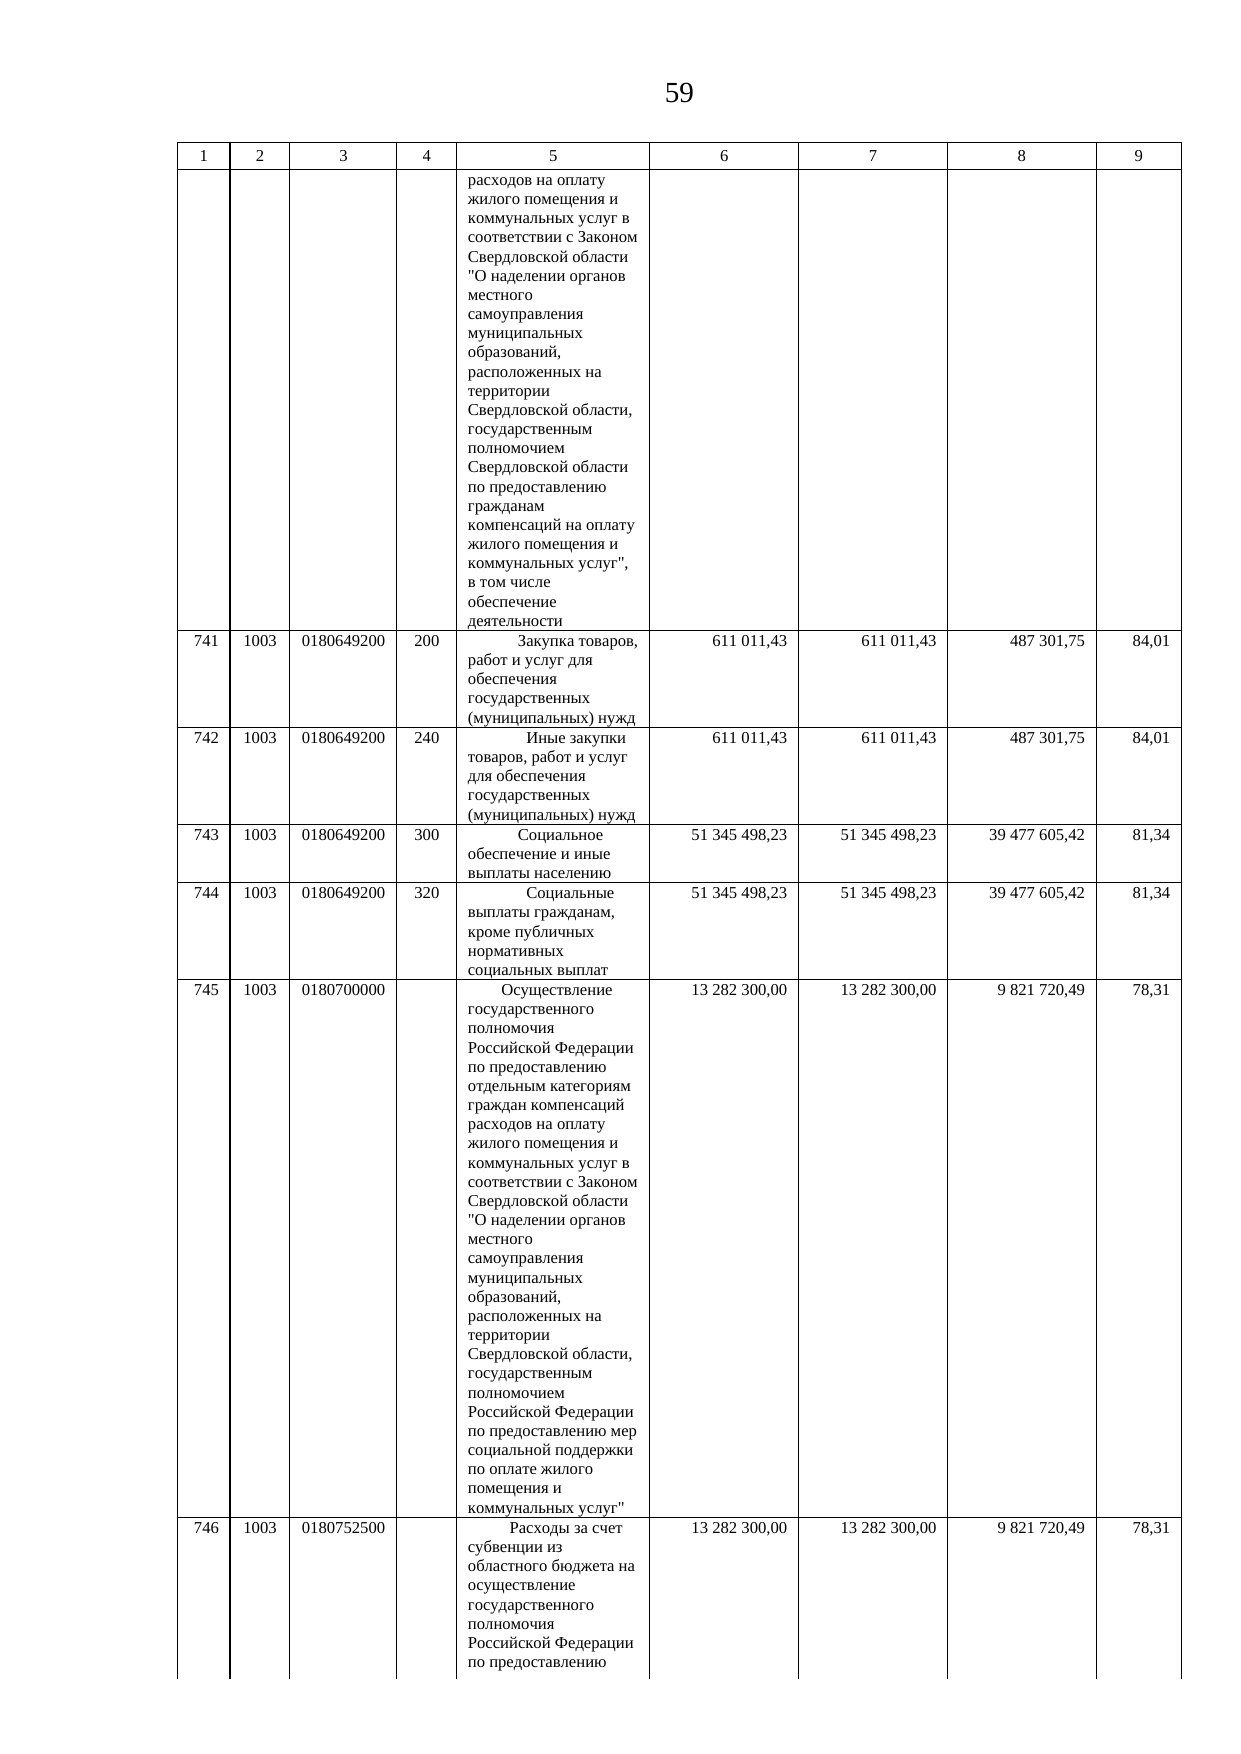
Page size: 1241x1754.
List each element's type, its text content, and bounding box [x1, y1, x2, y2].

table_header 8 [948, 143, 1096, 169]
table_cell [650, 170, 798, 630]
table_cell 9 821 720,49 [948, 980, 1096, 1517]
table_header 4 [397, 143, 456, 169]
table_cell 78,31 [1097, 1518, 1181, 1679]
table_cell 51 345 498,23 [650, 883, 798, 979]
table_header 9 [1097, 143, 1181, 169]
table_cell 13 282 300,00 [650, 980, 798, 1517]
table_cell [290, 170, 396, 630]
table_cell 487 301,75 [948, 631, 1096, 727]
table_cell 1003 [231, 883, 289, 979]
table_cell 611 011,43 [650, 728, 798, 823]
table_cell 741 [178, 631, 229, 727]
table_cell Иные закупки товаров, работ и услуг для обеспечения государственных (муниципальных) нужд [457, 728, 649, 823]
table_header 6 [650, 143, 798, 169]
table_cell Расходы за счет субвенции из областного бюджета на осуществление государственного полномочия Российской Федерации по предоставлению [457, 1518, 649, 1679]
table_cell 611 011,43 [650, 631, 798, 727]
table_cell 487 301,75 [948, 728, 1096, 823]
table_cell 0180649200 [290, 631, 396, 727]
table_cell 81,34 [1097, 825, 1181, 882]
table_cell 300 [397, 825, 456, 882]
table_cell 51 345 498,23 [799, 825, 947, 882]
table_cell 743 [178, 825, 229, 882]
table_header 7 [799, 143, 947, 169]
table_cell 51 345 498,23 [650, 825, 798, 882]
table_cell 0180649200 [290, 728, 396, 823]
table_cell 84,01 [1097, 631, 1181, 727]
table_cell 742 [178, 728, 229, 823]
table_cell 78,31 [1097, 980, 1181, 1517]
table_cell 13 282 300,00 [650, 1518, 798, 1679]
table_cell 320 [397, 883, 456, 979]
table_cell 744 [178, 883, 229, 979]
table_cell [948, 170, 1096, 630]
table_cell 1003 [231, 631, 289, 727]
table_header 3 [290, 143, 396, 169]
table_cell 611 011,43 [799, 631, 947, 727]
table_cell 13 282 300,00 [799, 1518, 947, 1679]
table_cell 1003 [231, 1518, 289, 1679]
table_cell 9 821 720,49 [948, 1518, 1096, 1679]
table_cell [1097, 170, 1181, 630]
table_cell [799, 170, 947, 630]
table_cell Социальные выплаты гражданам, кроме публичных нормативных социальных выплат [457, 883, 649, 979]
table_cell 0180752500 [290, 1518, 396, 1679]
table_cell 39 477 605,42 [948, 825, 1096, 882]
table_cell 1003 [231, 728, 289, 823]
table_cell [397, 980, 456, 1517]
table_cell 51 345 498,23 [799, 883, 947, 979]
table_header 2 [231, 143, 289, 169]
table_cell Социальное обеспечение и иные выплаты населению [457, 825, 649, 882]
table_cell [397, 1518, 456, 1679]
table_cell 240 [397, 728, 456, 823]
table_cell 84,01 [1097, 728, 1181, 823]
table_header 5 [457, 143, 649, 169]
table_cell 611 011,43 [799, 728, 947, 823]
table_cell 746 [178, 1518, 229, 1679]
table_cell [178, 170, 229, 630]
table_cell [231, 170, 289, 630]
table_cell 81,34 [1097, 883, 1181, 979]
table_cell 0180649200 [290, 883, 396, 979]
table_cell 0180700000 [290, 980, 396, 1517]
table_cell 13 282 300,00 [799, 980, 947, 1517]
table_cell 745 [178, 980, 229, 1517]
table_cell 200 [397, 631, 456, 727]
table_cell расходов на оплату жилого помещения и коммунальных услуг в соответствии с Законом Свердловской области "О наделении органов местного самоуправления муниципальных образований, расположенных на территории Свердловской области, государственным полномочием Свердловской области по предоставлению гражданам компенсаций на оплату жилого помещения и коммунальных услуг", в том числе обеспечение деятельности [457, 170, 649, 630]
table_cell [397, 170, 456, 630]
table_cell 0180649200 [290, 825, 396, 882]
table_header 1 [178, 143, 229, 169]
table_cell 1003 [231, 825, 289, 882]
table_cell Закупка товаров, работ и услуг для обеспечения государственных (муниципальных) нужд [457, 631, 649, 727]
table_cell Осуществление государственного полномочия Российской Федерации по предоставлению отдельным категориям граждан компенсаций расходов на оплату жилого помещения и коммунальных услуг в соответствии с Законом Свердловской области "О наделении органов местного самоуправления муниципальных образований, расположенных на территории Свердловской области, государственным полномочием Российской Федерации по предоставлению мер социальной поддержки по оплате жилого помещения и коммунальных услуг" [457, 980, 649, 1517]
table_cell 39 477 605,42 [948, 883, 1096, 979]
table_cell 1003 [231, 980, 289, 1517]
